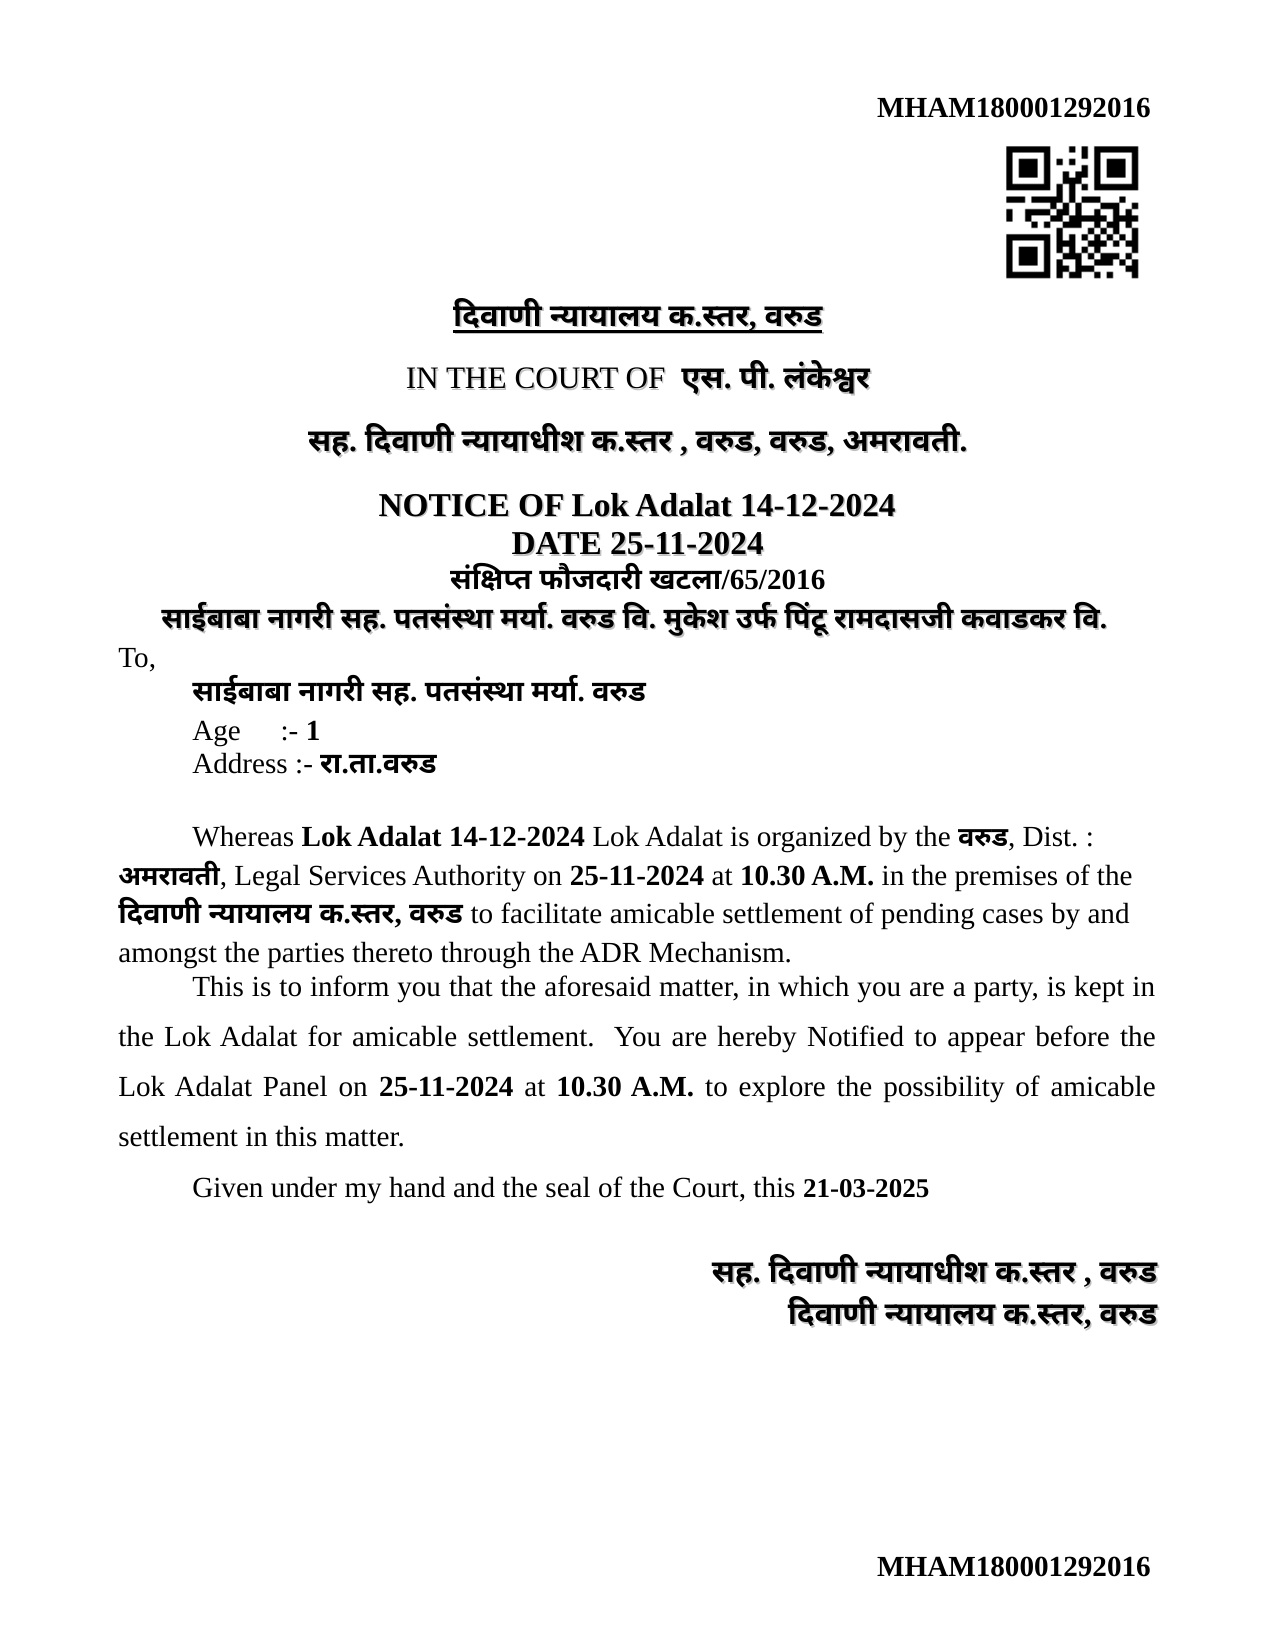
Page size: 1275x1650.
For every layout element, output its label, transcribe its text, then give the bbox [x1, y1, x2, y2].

text साईबाबा नागरी सह. पतसंस्था मर्या. वरुड वि. मुकेश उर्फ पिंटू रामदासजी कवाडकर वि. [118, 601, 1157, 640]
text To, [118, 640, 1157, 674]
text सह. दिवाणी न्यायाधीश क.स्तर , वरुड [118, 1254, 1157, 1296]
text संक्षिप्त फौजदारी खटला/65/2016 [118, 562, 1157, 601]
text Age :- 1 [118, 713, 1157, 747]
table_header MHAM180001292016 [864, 85, 1156, 129]
text DATE 25-11-2024 [118, 524, 1157, 562]
text सह. दिवाणी न्यायाधीश क.स्तर , वरुड, वरुड, अमरावती. [118, 422, 1157, 464]
text साईबाबा नागरी सह. पतसंस्था मर्या. वरुड [118, 674, 1157, 713]
text This is to inform you that the aforesaid matter, in which you are a party, is kept in the Lok Adalat for amicable settlement. You are hereby Notified to appear before the Lok Adalat Panel on 25-11-2024 at 10.30 A.M. to explore the possibility of amicable settlement in this matter. [118, 969, 1157, 1153]
text दिवाणी न्यायालय क.स्तर, वरुड [118, 297, 1157, 339]
table_header MHAM180001292016 [864, 1544, 1156, 1588]
text दिवाणी न्यायालय क.स्तर, वरुड [118, 1296, 1157, 1337]
text Whereas Lok Adalat 14-12-2024 Lok Adalat is organized by the वरुड, Dist. : अमरावती, Legal Services Authority on 25-11-2024 at 10.30 A.M. in the premises of the दिवाणी न्यायालय क.स्तर, वरुड to facilitate amicable settlement of pending cases by and amongst the parties thereto through the ADR Mechanism. [118, 819, 1157, 969]
table_cell [864, 130, 1156, 297]
text Address :- रा.ता.वरुड [118, 747, 1157, 786]
text NOTICE OF Lok Adalat 14-12-2024 [118, 485, 1157, 524]
text IN THE COURT OF एस. पी. लंकेश्वर [118, 360, 1157, 402]
picture [994, 134, 1151, 291]
text Given under my hand and the seal of the Court, this 21-03-2025 [118, 1170, 1157, 1203]
